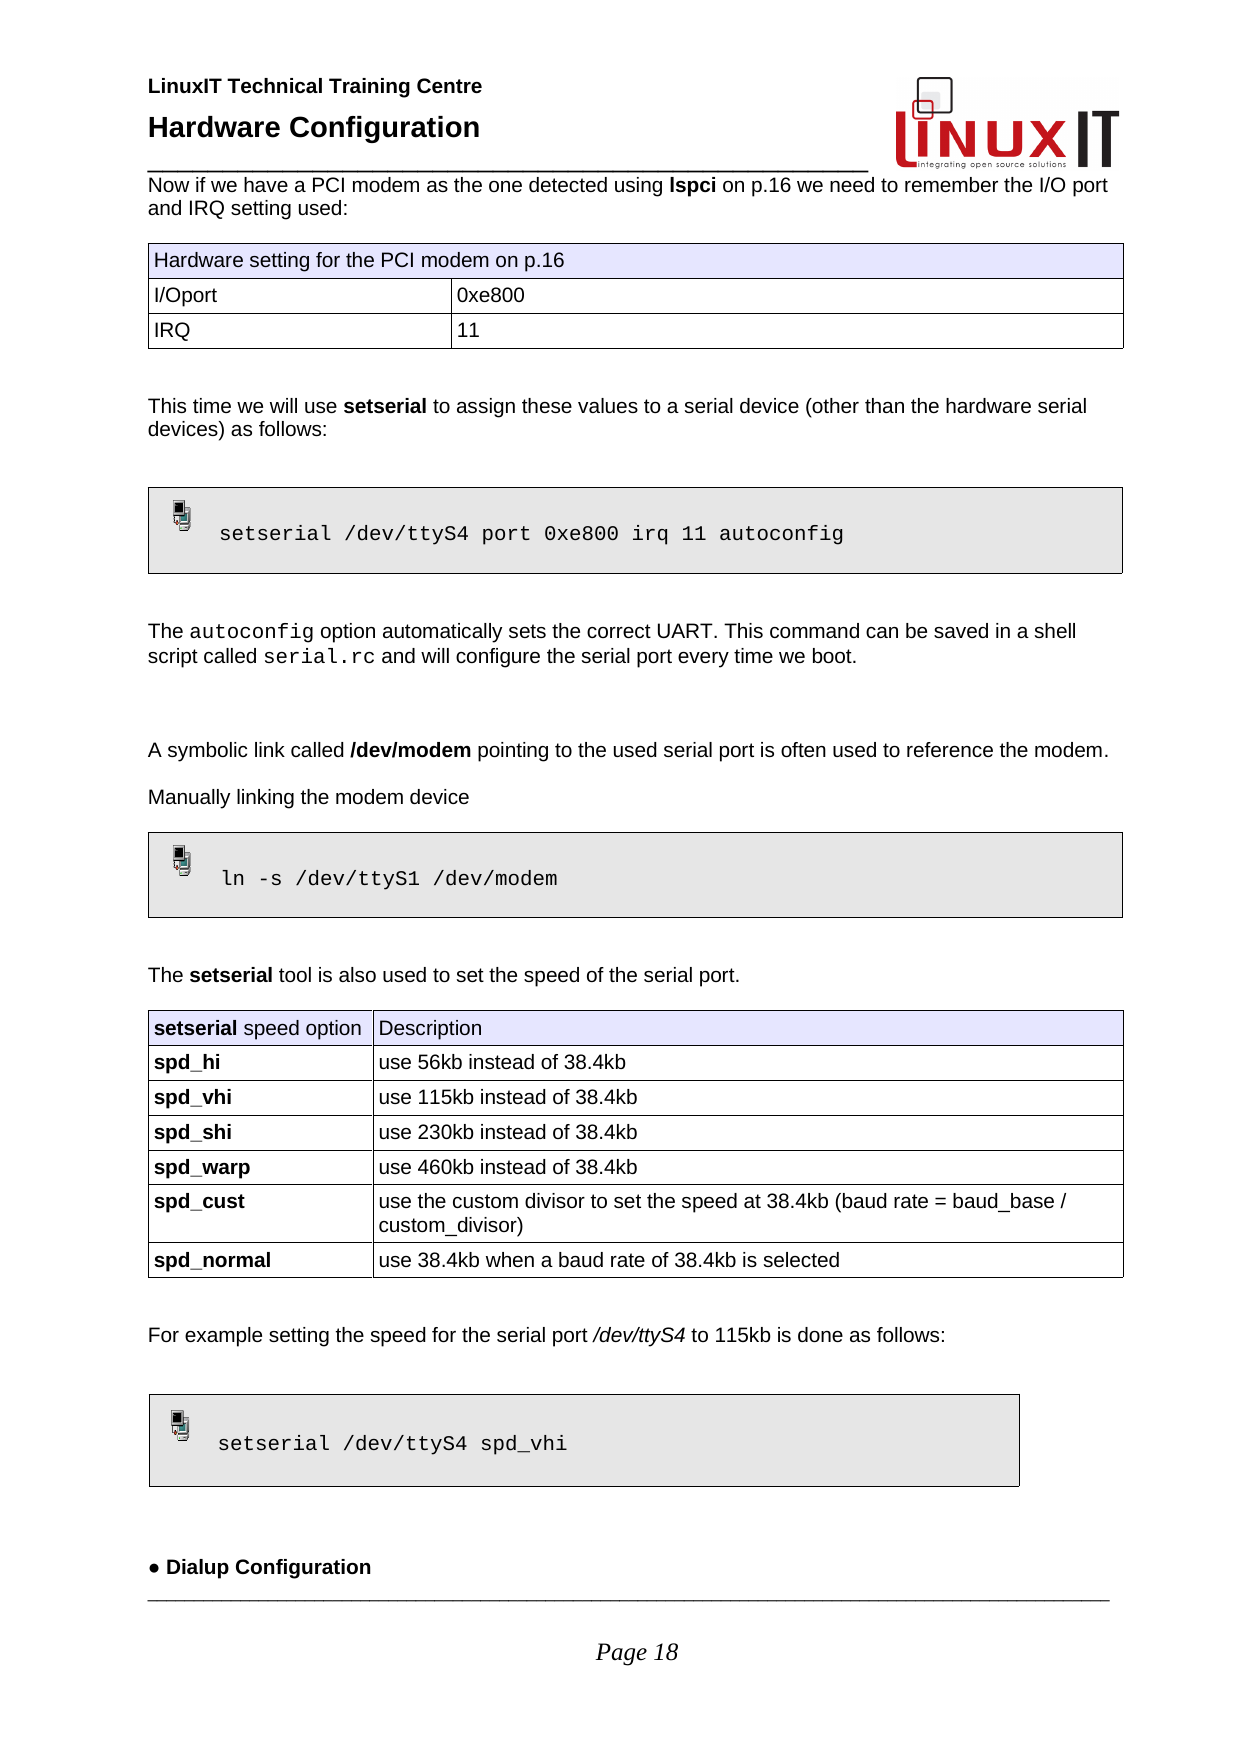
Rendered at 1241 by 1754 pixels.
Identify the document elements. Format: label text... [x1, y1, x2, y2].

text The setserial tool is also used to set the speed of the serial port. [148, 964, 1122, 987]
text ● Dialup Configuration [148, 1556, 1122, 1579]
table_header setserial speed option [149, 1011, 372, 1045]
table_cell use 230kb instead of 38.4kb [374, 1116, 1123, 1150]
table_cell use 460kb instead of 38.4kb [374, 1151, 1123, 1184]
text For example setting the speed for the serial port /dev/ttyS4 to 115kb is done as follows: [148, 1324, 1122, 1347]
table_cell I/Oport [149, 279, 451, 313]
picture [172, 498, 191, 532]
table_cell 0xe800 [452, 279, 1123, 313]
table_cell use 115kb instead of 38.4kb [374, 1081, 1123, 1115]
text setserial /dev/ttyS4 port 0xe800 irq 11 autoconfig [149, 519, 1122, 545]
text This time we will use setserial to assign these values to a serial device (other than the hardware serial devices) as follows: [148, 394, 1122, 441]
table_cell use 38.4kb when a baud rate of 38.4kb is selected [374, 1243, 1123, 1277]
table_cell use the custom divisor to set the speed at 38.4kb (baud rate = baud_base / custom_divisor) [374, 1185, 1123, 1242]
table_cell spd_cust [149, 1185, 372, 1242]
text Now if we have a PCI modem as the one detected using lspci on p.16 we need to remember the I/O port and IRQ setting used: [148, 174, 1122, 220]
table_cell 11 [452, 314, 1123, 348]
table_cell spd_warp [149, 1151, 372, 1184]
text A symbolic link called /dev/modem pointing to the used serial port is often used to reference the modem. [148, 739, 1122, 762]
text The autoconfig option automatically sets the correct UART. This command can be saved in a shell script called serial.rc and will configure the serial port every time we boot. [148, 619, 1122, 669]
table_header setserial /dev/ttyS4 spd_vhi [150, 1395, 1019, 1486]
table_cell spd_shi [149, 1116, 372, 1150]
picture [170, 1408, 190, 1442]
text Manually linking the modem device [148, 785, 1122, 809]
table_cell use 56kb instead of 38.4kb [374, 1046, 1123, 1080]
table_cell spd_hi [149, 1046, 372, 1080]
table_header Description [374, 1011, 1123, 1045]
text ln -s /dev/ttyS1 /dev/modem [149, 863, 1122, 889]
table_cell spd_normal [149, 1243, 372, 1277]
table_cell spd_vhi [149, 1081, 372, 1115]
table_cell IRQ [149, 314, 451, 348]
table_header Hardware setting for the PCI modem on p.16 [149, 244, 1123, 278]
picture [896, 77, 1120, 171]
picture [172, 843, 191, 877]
